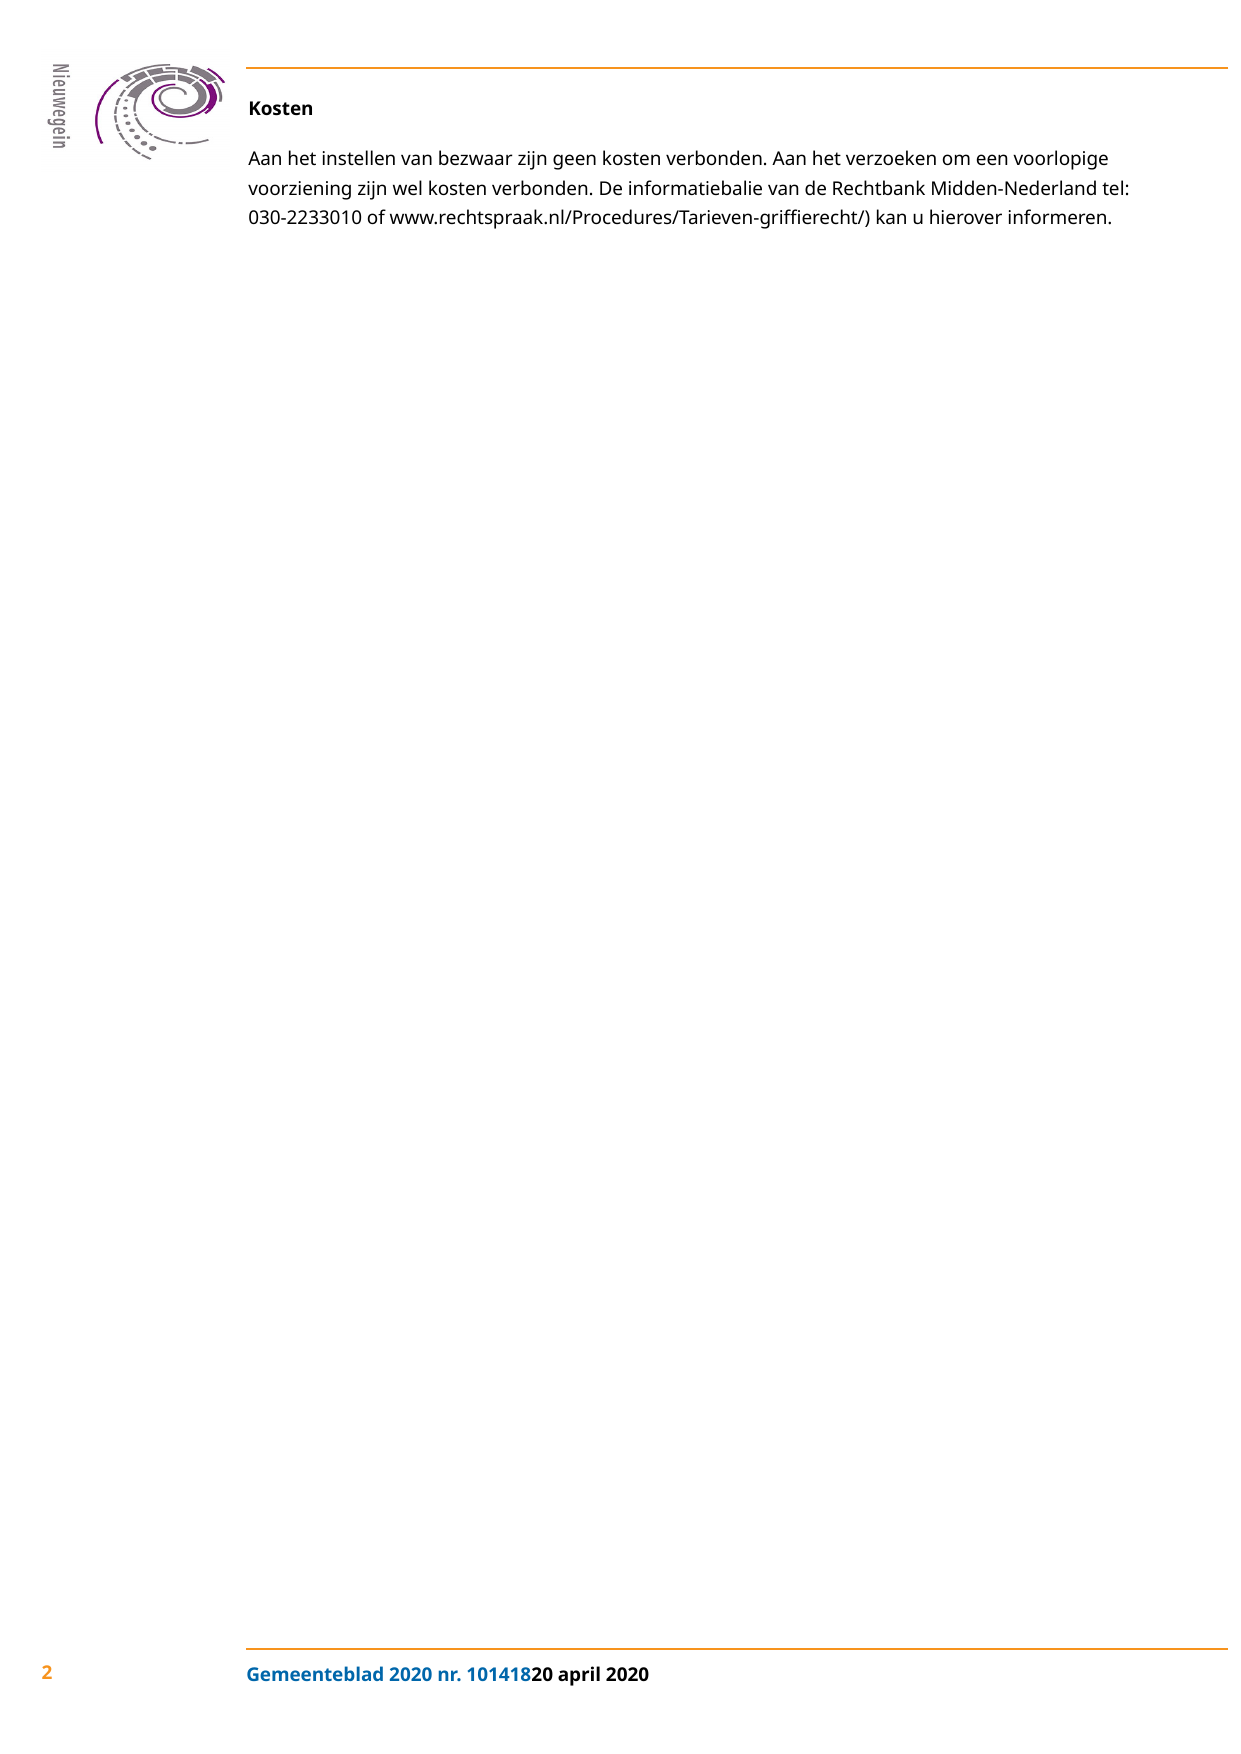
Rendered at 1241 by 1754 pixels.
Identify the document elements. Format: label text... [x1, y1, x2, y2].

picture [41, 47, 231, 172]
text Kosten [248, 95, 1152, 121]
text Aan het instellen van bezwaar zijn geen kosten verbonden. Aan het verzoeken om een voorlopige voorziening zijn wel kosten verbonden. De informatiebalie van de Rechtbank Midden-Nederland tel: 030-2233010 of www.rechtspraak.nl/Procedures/Tarieven-griffierecht/) kan u hierover informeren. [248, 145, 1152, 230]
